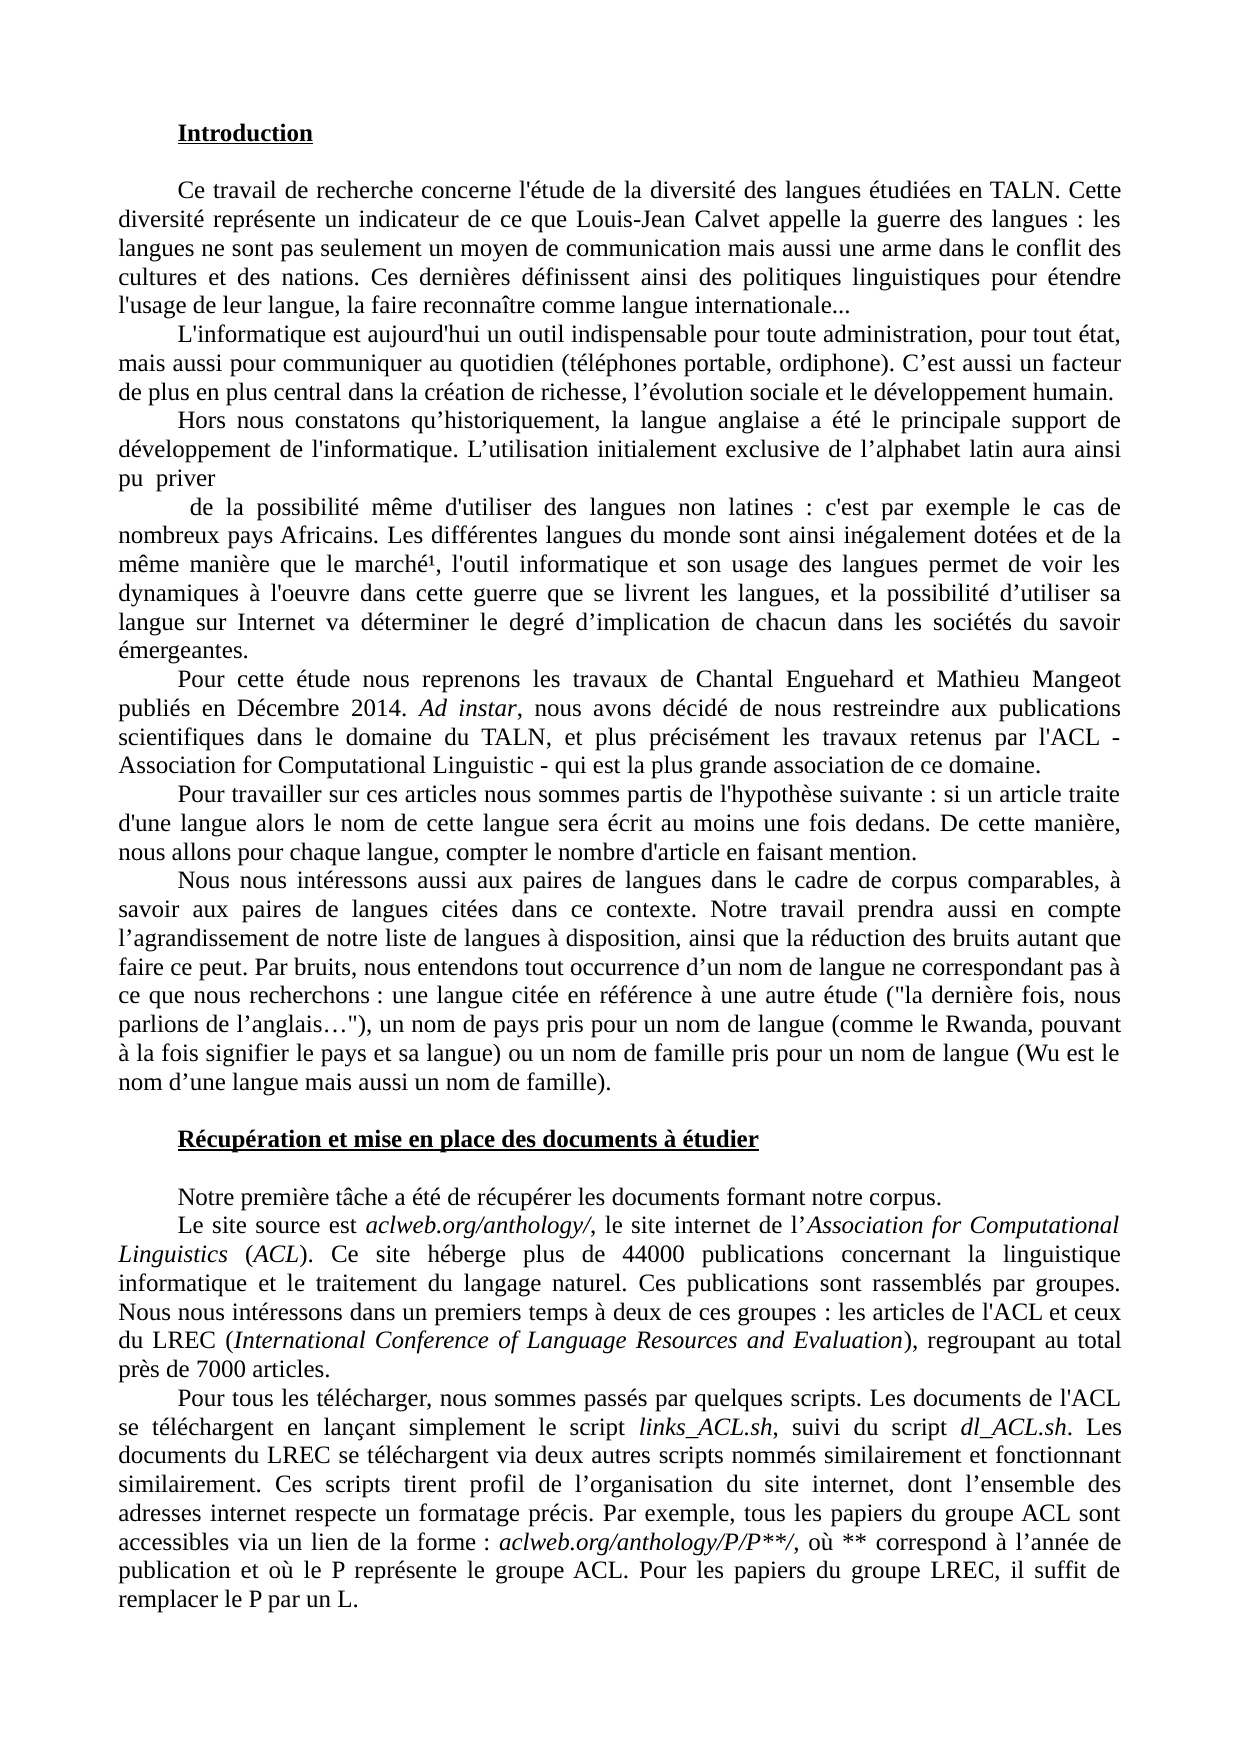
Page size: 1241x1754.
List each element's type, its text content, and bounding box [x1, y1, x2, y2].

text de la possibilité même d'utiliser des langues non latines : c'est par exemple le cas de nombreux pays Africains. Les différentes langues du monde sont ainsi inégalement dotées et de la même manière que le marché¹, l'outil informatique et son usage des langues permet de voir les dynamiques à l'oeuvre dans cette guerre que se livrent les langues, et la possibilité d’utiliser sa langue sur Internet va déterminer le degré d’implication de chacun dans les sociétés du savoir émergeantes. [118, 492, 1122, 664]
text Nous nous intéressons aussi aux paires de langues dans le cadre de corpus comparables, à savoir aux paires de langues citées dans ce contexte. Notre travail prendra aussi en compte l’agrandissement de notre liste de langues à disposition, ainsi que la réduction des bruits autant que faire ce peut. Par bruits, nous entendons tout occurrence d’un nom de langue ne correspondant pas à ce que nous recherchons : une langue citée en référence à une autre étude ("la dernière fois, nous parlions de l’anglais…"), un nom de pays pris pour un nom de langue (comme le Rwanda, pouvant à la fois signifier le pays et sa langue) ou un nom de famille pris pour un nom de langue (Wu est le nom d’une langue mais aussi un nom de famille). [118, 866, 1122, 1096]
text Pour travailler sur ces articles nous sommes partis de l'hypothèse suivante : si un article traite d'une langue alors le nom de cette langue sera écrit au moins une fois dedans. De cette manière, nous allons pour chaque langue, compter le nombre d'article en faisant mention. [118, 779, 1122, 866]
text Notre première tâche a été de récupérer les documents formant notre corpus. [118, 1182, 1122, 1211]
text Ce travail de recherche concerne l'étude de la diversité des langues étudiées en TALN. Cette diversité représente un indicateur de ce que Louis-Jean Calvet appelle la guerre des langues : les langues ne sont pas seulement un moyen de communication mais aussi une arme dans le conflit des cultures et des nations. Ces dernières définissent ainsi des politiques linguistiques pour étendre l'usage de leur langue, la faire reconnaître comme langue internationale... [118, 176, 1122, 319]
text Pour tous les télécharger, nous sommes passés par quelques scripts. Les documents de l'ACL se téléchargent en lançant simplement le script links_ACL.sh, suivi du script dl_ACL.sh. Les documents du LREC se téléchargent via deux autres scripts nommés similairement et fonctionnant similairement. Ces scripts tirent profil de l’organisation du site internet, dont l’ensemble des adresses internet respecte un formatage précis. Par exemple, tous les papiers du groupe ACL sont accessibles via un lien de la forme : aclweb.org/anthology/P/P**/, où ** correspond à l’année de publication et où le P représente le groupe ACL. Pour les papiers du groupe LREC, il suffit de remplacer le P par un L. [118, 1383, 1122, 1613]
text Pour cette étude nous reprenons les travaux de Chantal Enguehard et Mathieu Mangeot publiés en Décembre 2014. Ad instar, nous avons décidé de nous restreindre aux publications scientifiques dans le domaine du TALN, et plus précisément les travaux retenus par l'ACL - Association for Computational Linguistic - qui est la plus grande association de ce domaine. [118, 664, 1122, 779]
text L'informatique est aujourd'hui un outil indispensable pour toute administration, pour tout état, mais aussi pour communiquer au quotidien (téléphones portable, ordiphone). C’est aussi un facteur de plus en plus central dans la création de richesse, l’évolution sociale et le développement humain. [118, 319, 1122, 406]
text Le site source est aclweb.org/anthology/, le site internet de l’Association for Computational Linguistics (ACL). Ce site héberge plus de 44000 publications concernant la linguistique informatique et le traitement du langage naturel. Ces publications sont rassemblés par groupes. Nous nous intéressons dans un premiers temps à deux de ces groupes : les articles de l'ACL et ceux du LREC (International Conference of Language Resources and Evaluation), regroupant au total près de 7000 articles. [118, 1211, 1122, 1383]
text Introduction [118, 118, 1122, 147]
text Récupération et mise en place des documents à étudier [118, 1124, 1122, 1153]
text Hors nous constatons qu’historiquement, la langue anglaise a été le principale support de développement de l'informatique. L’utilisation initialement exclusive de l’alphabet latin aura ainsi pu priver [118, 406, 1122, 492]
